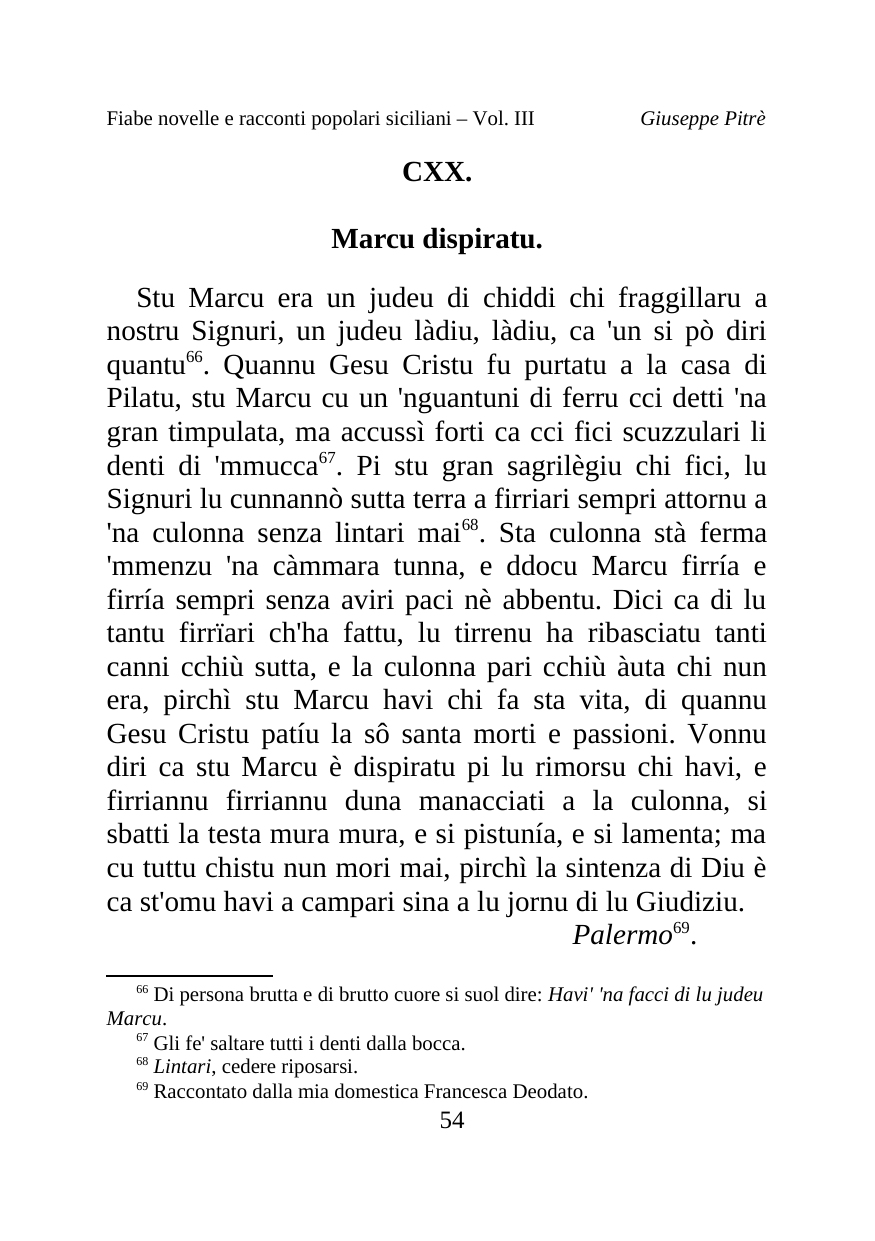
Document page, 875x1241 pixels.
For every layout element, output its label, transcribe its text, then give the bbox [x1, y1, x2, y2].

text Palermo. [106, 917, 768, 951]
text Lintari, cedere riposarsi. [106, 1054, 768, 1078]
text Gli fe' saltare tutti i denti dalla bocca. [106, 1030, 768, 1054]
text Stu Marcu era un judeu di chiddi chi fraggillaru a nostru Signuri, un judeu làdiu, làdiu, ca 'un si pò diri quantu. Quannu Gesu Cristu fu purtatu a la casa di Pilatu, stu Marcu cu un 'nguantuni di ferru cci detti 'na gran timpulata, ma accussì forti ca cci fici scuzzulari li denti di 'mmucca. Pi stu gran sagrilègiu chi fici, lu Signuri lu cunnannò sutta terra a firriari sempri attornu a 'na culonna senza lintari mai. Sta culonna stà ferma 'mmenzu 'na càmmara tunna, e ddocu Marcu firría e firría sempri senza aviri paci nè abbentu. Dici ca di lu tantu firrïari ch'ha fattu, lu tirrenu ha ribasciatu tanti canni cchiù sutta, e la culonna pari cchiù àuta chi nun era, pirchì stu Marcu havi chi fa sta vita, di quannu Gesu Cristu patíu la sô santa morti e passioni. Vonnu diri ca stu Marcu è dispiratu pi lu rimorsu chi havi, e firriannu firriannu duna manacciati a la culonna, si sbatti la testa mura mura, e si pistunía, e si lamenta; ma cu tuttu chistu nun mori mai, pirchì la sintenza di Diu è ca st'omu havi a campari sina a lu jornu di lu Giudiziu. [106, 280, 768, 917]
subtitle CXX. Marcu dispiratu. [106, 154, 768, 255]
text Di persona brutta e di brutto cuore si suol dire: Havi' 'na facci di lu judeu Marcu. [106, 982, 768, 1030]
text Raccontato dalla mia domestica Francesca Deodato. [106, 1078, 768, 1103]
